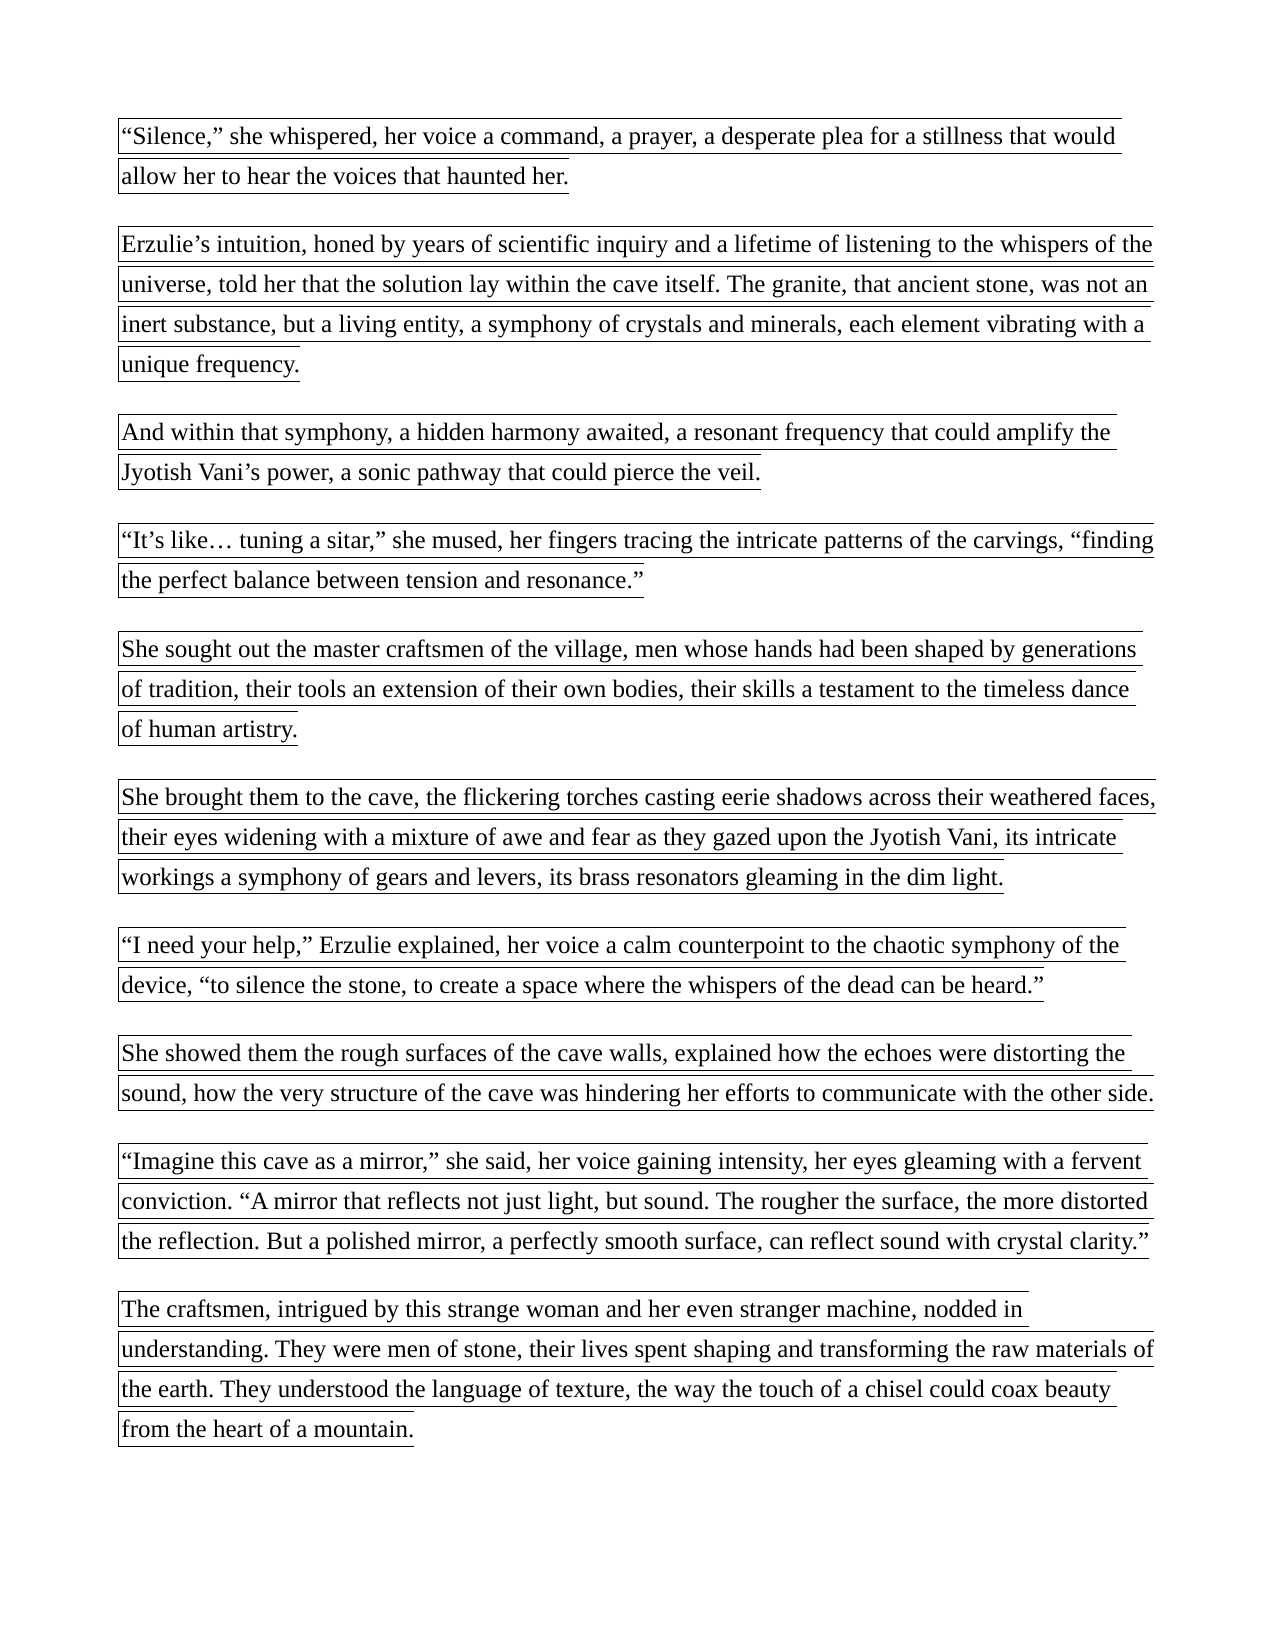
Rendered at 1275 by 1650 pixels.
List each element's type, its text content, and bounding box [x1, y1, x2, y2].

text their eyes widening with a mixture of awe and fear as they gazed upon the Jyotish Vani, its intricate workings a symphony of gears and levers, its brass resonators gleaming in the dim light. [118, 814, 1157, 893]
text “I need your help,” Erzulie explained, her voice a calm counterpoint to the chaotic symphony of the device, “to silence the stone, to create a space where the whispers of the dead can be heard.” [118, 927, 1157, 1002]
text “Imagine this cave as a mirror,” she said, her voice gaining intensity, her eyes gleaming with a fervent conviction. “A mirror that reflects not just light, but sound. The rougher the surface, the more distorted the reflection. But a polished mirror, a perfectly smooth surface, can reflect sound with crystal clarity.” [118, 1143, 1157, 1258]
text Erzulie’s intuition, honed by years of scientific inquiry and a lifetime of listening to the whispers of the universe, told her that the solution lay within the cave itself. The granite, that ancient stone, was not an inert substance, but a living entity, a symphony of crystals and minerals, each element vibrating with a unique frequency. [118, 226, 1157, 381]
text And within that symphony, a hidden harmony awaited, a resonant frequency that could amplify the Jyotish Vani’s power, a sonic pathway that could pierce the veil. [118, 414, 1157, 489]
text She showed them the rough surfaces of the cave walls, explained how the echoes were distorting the sound, how the very structure of the cave was hindering her efforts to communicate with the other side. [118, 1035, 1157, 1110]
text She sought out the master craftsmen of the village, men whose hands had been shaped by generations of tradition, their tools an extension of their own bodies, their skills a testament to the timeless dance of human artistry. [118, 631, 1157, 745]
text The craftsmen, intrigued by this strange woman and her even stranger machine, nodded in understanding. They were men of stone, their lives spent shaping and transforming the raw materials of the earth. They understood the language of texture, the way the touch of a chisel could coax beauty from the heart of a mountain. [118, 1291, 1157, 1446]
text “It’s like… tuning a sitar,” she mused, her fingers tracing the intricate patterns of the carvings, “finding the perfect balance between tension and resonance.” [118, 522, 1157, 597]
text “Silence,” she whispered, her voice a command, a prayer, a desperate plea for a stillness that would allow her to hear the voices that haunted her. [118, 118, 1157, 193]
text She brought them to the cave, the flickering torches casting eerie shadows across their weathered faces, [119, 779, 1157, 813]
